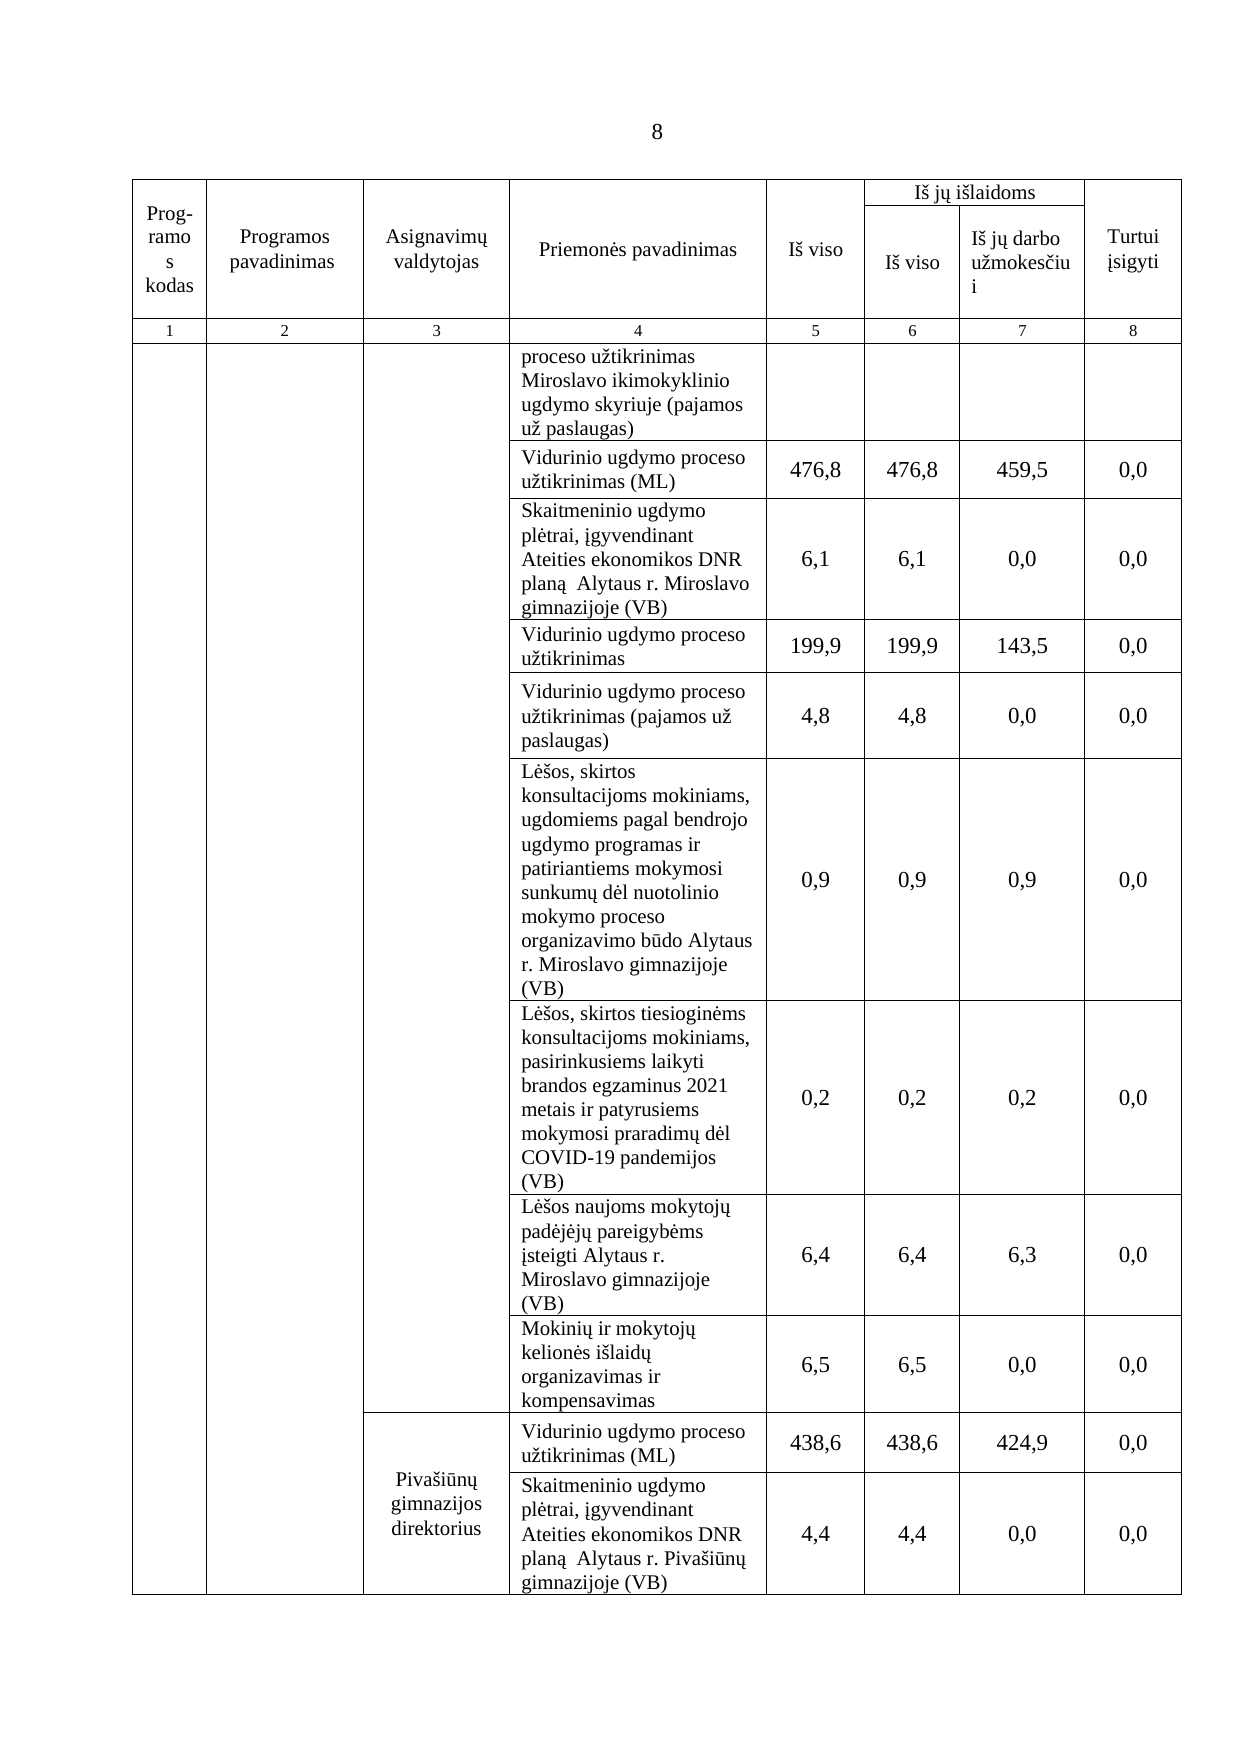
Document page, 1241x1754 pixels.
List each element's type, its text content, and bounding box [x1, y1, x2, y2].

table_cell 476,8 [767, 441, 864, 497]
table_cell 6,4 [865, 1195, 959, 1315]
table_cell 424,9 [960, 1413, 1084, 1472]
table_cell 4,8 [767, 673, 864, 758]
table_cell 6,5 [767, 1316, 864, 1412]
table_cell 0,0 [1085, 1001, 1181, 1193]
table_header Programos pavadinimas [207, 180, 363, 318]
table_cell Vidurinio ugdymo proceso užtikrinimas [510, 620, 766, 672]
table_cell 4,4 [767, 1473, 864, 1594]
table_cell 0,2 [865, 1001, 959, 1193]
table_cell 0,0 [1085, 620, 1181, 672]
table_cell 6 [865, 319, 959, 343]
table_cell 0,9 [767, 759, 864, 1000]
table_header Prog-ramos kodas [133, 180, 206, 318]
table_cell 0,0 [1085, 441, 1181, 497]
table_cell 199,9 [865, 620, 959, 672]
table_cell Lėšos, skirtos konsultacijoms mokiniams, ugdomiems pagal bendrojo ugdymo programas ir patiriantiems mokymosi sunkumų dėl nuotolinio mokymo proceso organizavimo būdo Alytaus r. Miroslavo gimnazijoje (VB) [510, 759, 766, 1000]
table_cell Iš viso [865, 206, 959, 318]
table_cell 0,0 [1085, 1316, 1181, 1412]
table_header Asignavimų valdytojas [364, 180, 509, 318]
table_cell proceso užtikrinimas Miroslavo ikimokyklinio ugdymo skyriuje (pajamos už paslaugas) [510, 344, 766, 440]
table_cell 5 [767, 319, 864, 343]
table_cell Lėšos, skirtos tiesioginėms konsultacijoms mokiniams, pasirinkusiems laikyti brandos egzaminus 2021 metais ir patyrusiems mokymosi praradimų dėl COVID-19 pandemijos (VB) [510, 1001, 766, 1193]
table_cell 459,5 [960, 441, 1084, 497]
table_cell Skaitmeninio ugdymo plėtrai, įgyvendinant Ateities ekonomikos DNR planą Alytaus r. Pivašiūnų gimnazijoje (VB) [510, 1473, 766, 1594]
table_cell 6,4 [767, 1195, 864, 1315]
table_cell 0,0 [1085, 1413, 1181, 1472]
table_header Iš jų išlaidoms [865, 180, 1084, 205]
table_cell 1 [133, 319, 206, 343]
table_cell 0,0 [960, 673, 1084, 758]
table_cell 0,9 [865, 759, 959, 1000]
table_cell Mokinių ir mokytojų kelionės išlaidų organizavimas ir kompensavimas [510, 1316, 766, 1412]
table_header Turtui įsigyti [1085, 180, 1181, 318]
table_cell 4,4 [865, 1473, 959, 1594]
table_cell [364, 344, 509, 1412]
table_cell 6,5 [865, 1316, 959, 1412]
table_cell 4,8 [865, 673, 959, 758]
table_cell Pivašiūnų gimnazijos direktorius [364, 1413, 509, 1594]
table_cell 0,0 [1085, 1195, 1181, 1315]
table_cell 0,0 [1085, 673, 1181, 758]
table_cell Vidurinio ugdymo proceso užtikrinimas (ML) [510, 441, 766, 497]
table_cell [960, 344, 1084, 440]
table_cell 0,9 [960, 759, 1084, 1000]
table_cell Iš jų darbo užmokesčiui [960, 206, 1084, 318]
table_cell [767, 344, 864, 440]
table_cell Vidurinio ugdymo proceso užtikrinimas (pajamos už paslaugas) [510, 673, 766, 758]
table_cell 3 [364, 319, 509, 343]
table_cell 8 [1085, 319, 1181, 343]
table_cell Skaitmeninio ugdymo plėtrai, įgyvendinant Ateities ekonomikos DNR planą Alytaus r. Miroslavo gimnazijoje (VB) [510, 499, 766, 619]
table_cell Vidurinio ugdymo proceso užtikrinimas (ML) [510, 1413, 766, 1472]
table_cell 6,1 [865, 499, 959, 619]
table_cell 0,2 [767, 1001, 864, 1193]
table_cell 0,0 [960, 1316, 1084, 1412]
table_cell [207, 344, 363, 1594]
table_cell 2 [207, 319, 363, 343]
table_cell 0,0 [1085, 499, 1181, 619]
table_header Priemonės pavadinimas [510, 180, 766, 318]
table_cell 438,6 [767, 1413, 864, 1472]
table_cell [865, 344, 959, 440]
table_cell 476,8 [865, 441, 959, 497]
table_cell 6,3 [960, 1195, 1084, 1315]
table_cell 0,0 [960, 1473, 1084, 1594]
table_cell Lėšos naujoms mokytojų padėjėjų pareigybėms įsteigti Alytaus r. Miroslavo gimnazijoje (VB) [510, 1195, 766, 1315]
table_cell [1085, 344, 1181, 440]
table_cell 0,0 [960, 499, 1084, 619]
table_cell [133, 344, 206, 1594]
table_header Iš viso [767, 180, 864, 318]
table_cell 143,5 [960, 620, 1084, 672]
table_cell 0,2 [960, 1001, 1084, 1193]
table_cell 0,0 [1085, 759, 1181, 1000]
table_cell 199,9 [767, 620, 864, 672]
table_cell 7 [960, 319, 1084, 343]
table_cell 4 [510, 319, 766, 343]
table_cell 0,0 [1085, 1473, 1181, 1594]
table_cell 438,6 [865, 1413, 959, 1472]
table_cell 6,1 [767, 499, 864, 619]
